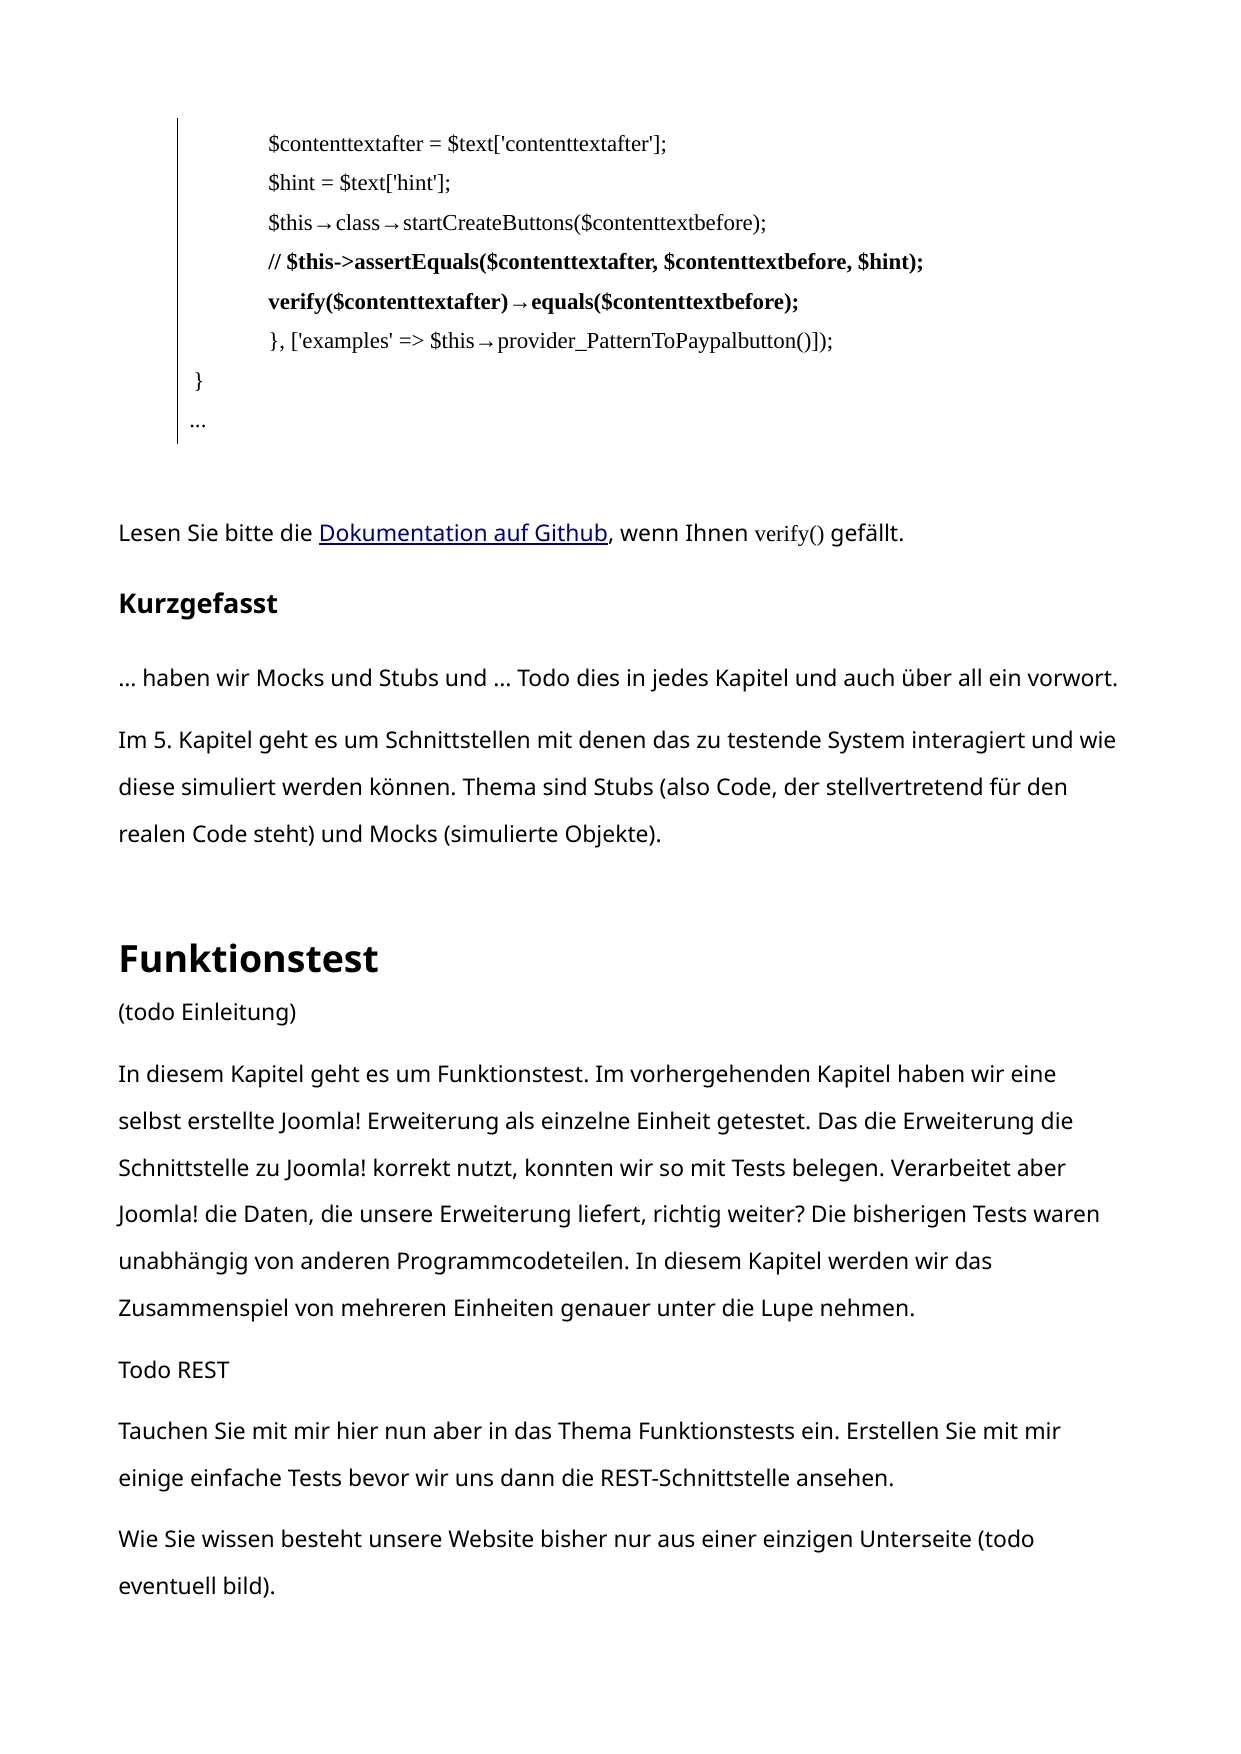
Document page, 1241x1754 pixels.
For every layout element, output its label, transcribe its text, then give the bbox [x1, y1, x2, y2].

subtitle Kurzgefasst [118, 584, 1122, 621]
text Lesen Sie bitte die Dokumentation auf Github, wenn Ihnen verify() gefällt. [118, 517, 1122, 548]
text Im 5. Kapitel geht es um Schnittstellen mit denen das zu testende System interagiert und wie diese simuliert werden können. Thema sind Stubs (also Code, der stellvertretend für den realen Code steht) und Mocks (simulierte Objekte). [118, 724, 1122, 849]
text Tauchen Sie mit mir hier nun aber in das Thema Funktionstests ein. Erstellen Sie mit mir einige einfache Tests bevor wir uns dann die REST-Schnittstelle ansehen. [118, 1415, 1122, 1493]
text $contenttextafter = $text['contenttextafter']; $hint = $text['hint']; $this→class→startCreateButtons($contenttextbefore); // $this->assertEquals($contenttextafter, $contenttextbefore, $hint); verify($contenttextafter)→equals($contenttextbefore); }, ['examples' => $this→provider_PatternToPaypalbutton()]); } ... [178, 118, 1122, 444]
subtitle Funktionstest [118, 933, 1122, 984]
text Todo REST [118, 1354, 1122, 1385]
text … haben wir Mocks und Stubs und … Todo dies in jedes Kapitel und auch über all ein vorwort. [118, 662, 1122, 694]
text In diesem Kapitel geht es um Funktionstest. Im vorhergehenden Kapitel haben wir eine selbst erstellte Joomla! Erweiterung als einzelne Einheit getestet. Das die Erweiterung die Schnittstelle zu Joomla! korrekt nutzt, konnten wir so mit Tests belegen. Verarbeitet aber Joomla! die Daten, die unsere Erweiterung liefert, richtig weiter? Die bisherigen Tests waren unabhängig von anderen Programmcodeteilen. In diesem Kapitel werden wir das Zusammenspiel von mehreren Einheiten genauer unter die Lupe nehmen. [118, 1058, 1122, 1323]
text Wie Sie wissen besteht unsere Website bisher nur aus einer einzigen Unterseite (todo eventuell bild). [118, 1523, 1122, 1602]
text (todo Einleitung) [118, 996, 1122, 1028]
